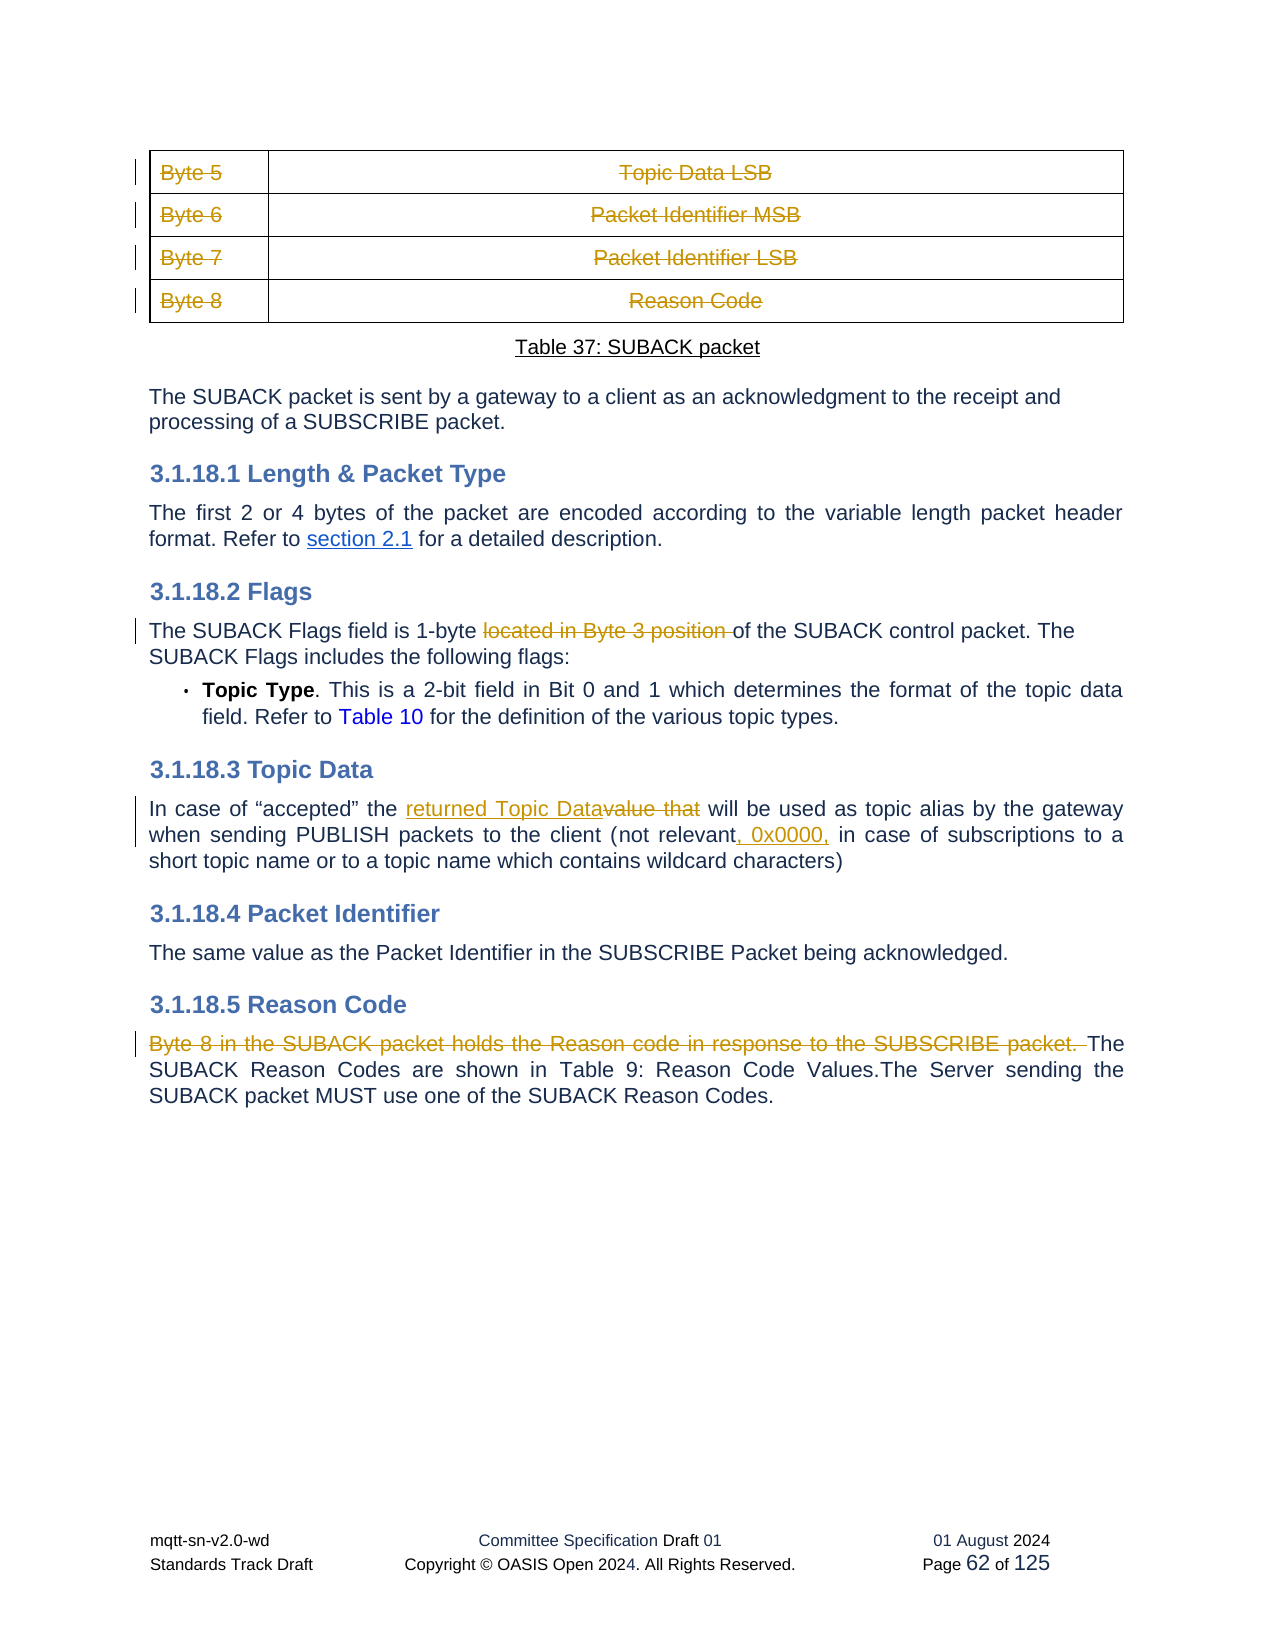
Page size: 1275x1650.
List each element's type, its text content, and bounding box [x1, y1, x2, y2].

table_cell [269, 151, 1123, 193]
table_cell [151, 194, 268, 236]
text The same value as the Packet Identifier in the SUBSCRIBE Packet being acknowledged. [148, 940, 1124, 965]
text The SUBACK packet is sent by a gateway to a client as an acknowledgment to the receipt and processing of a SUBSCRIBE packet. [148, 384, 1124, 434]
list Topic Type. This is a 2-bit field in Bit 0 and 1 which determines the format of the topic data field. Refer to Table 10 for the definition of the various topic types. [181, 677, 1124, 729]
table_cell [151, 280, 268, 322]
subtitle 3.1.18.2 Flags [150, 577, 1124, 606]
text The SUBACK Reason Codes are shown in Table 9: Reason Code Values.The Server sending the SUBACK packet MUST use one of the SUBACK Reason Codes. [148, 1031, 1124, 1108]
subtitle 3.1.18.5 Reason Code [150, 990, 1124, 1019]
text In case of “accepted” the returned Topic Data will be used as topic alias by the gateway when sending PUBLISH packets to the client (not relevant, 0x0000, in case of subscriptions to a short topic name or to a topic name which contains wildcard characters) [148, 796, 1124, 873]
table_cell [269, 237, 1123, 279]
text The first 2 or 4 bytes of the packet are encoded according to the variable length packet header format. Refer to section 2.1 for a detailed description. [148, 500, 1124, 551]
subtitle 3.1.18.1 Length & Packet Type [150, 459, 1124, 488]
subtitle 3.1.18.3 Topic Data [150, 754, 1124, 783]
table_cell [269, 280, 1123, 322]
table_cell [151, 237, 268, 279]
table_cell [269, 194, 1123, 236]
subtitle 3.1.18.4 Packet Identifier [150, 899, 1124, 927]
text The SUBACK Flags field is 1-byte of the SUBACK control packet. The SUBACK Flags includes the following flags: [148, 618, 1124, 669]
table_cell [151, 151, 268, 193]
text Table 37: SUBACK packet [150, 335, 1125, 359]
